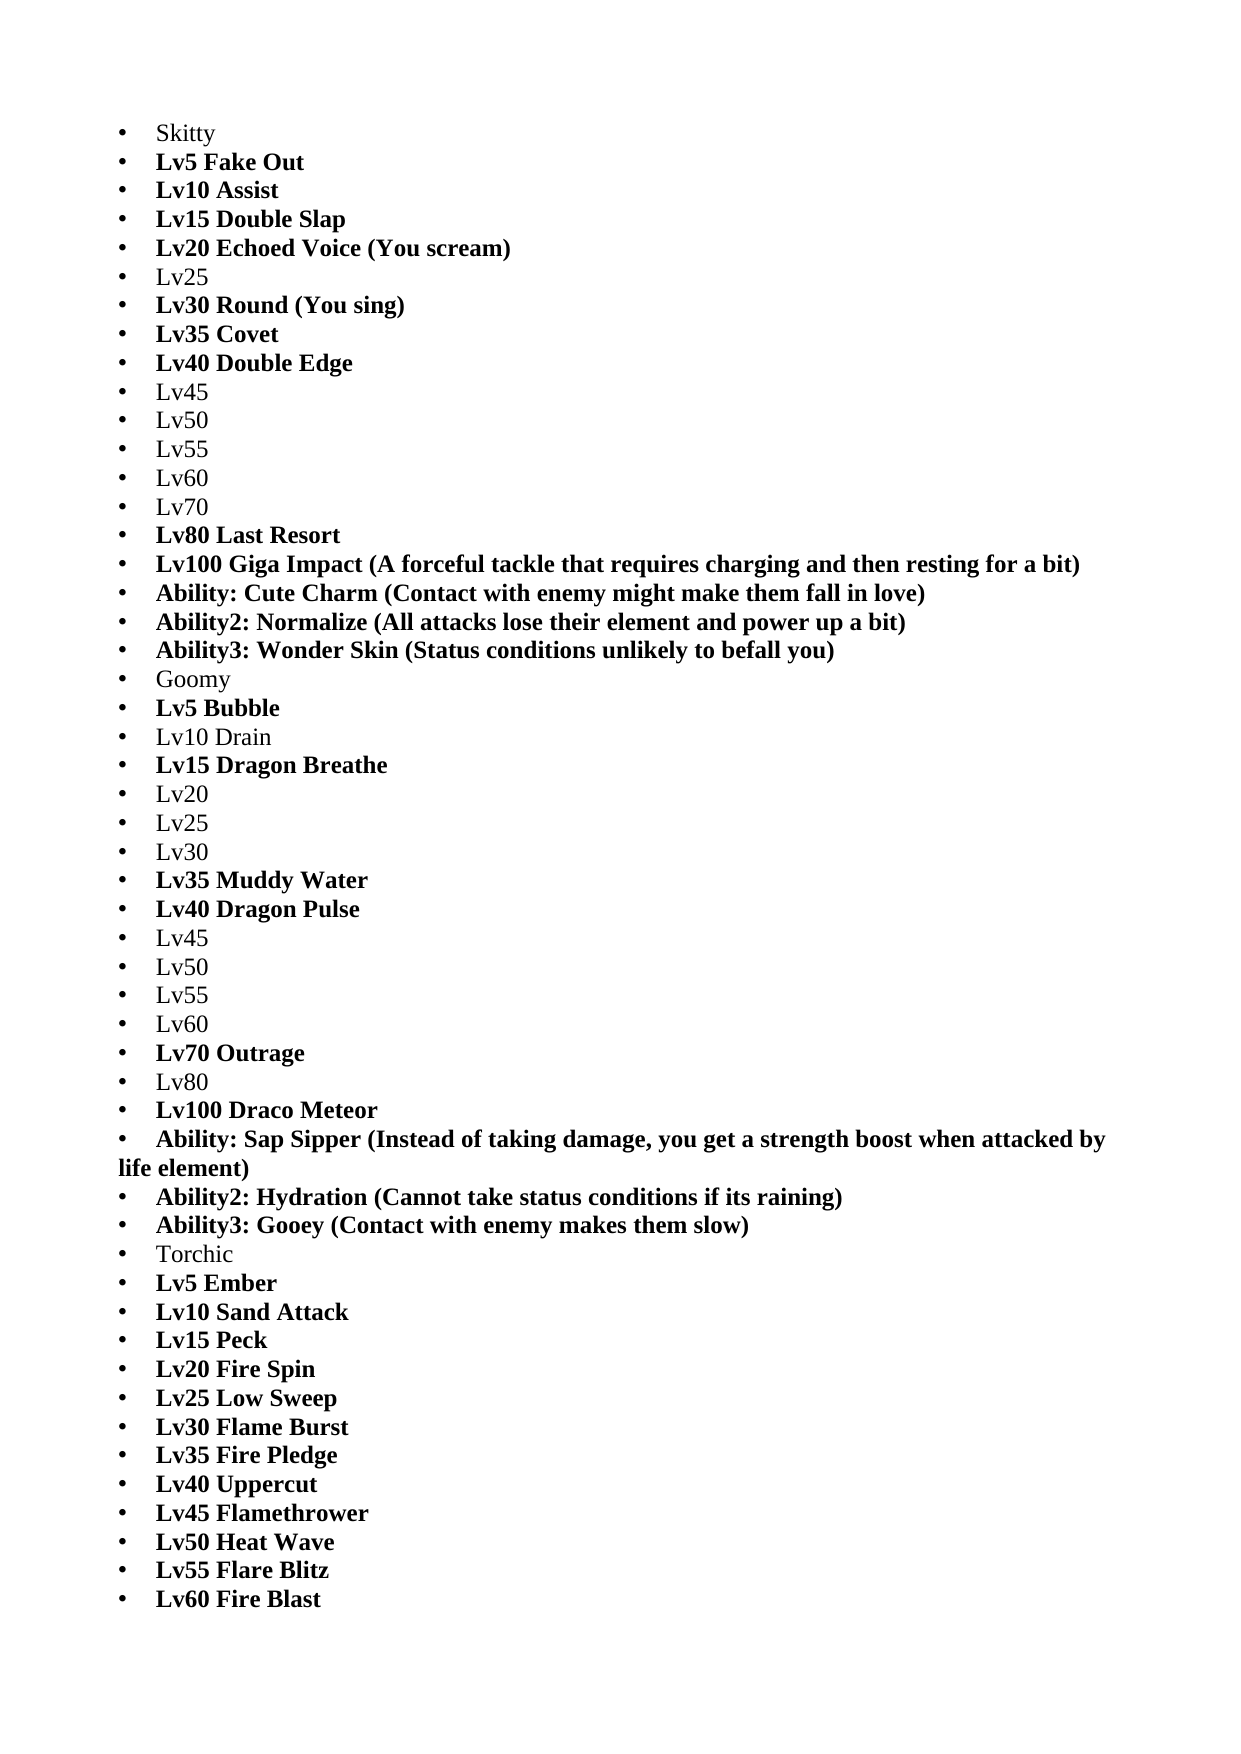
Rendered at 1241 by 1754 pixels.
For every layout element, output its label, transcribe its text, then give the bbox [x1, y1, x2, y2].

list Ability2: Normalize (All attacks lose their element and power up a bit) [81, 607, 1122, 636]
list Lv80 Last Resort [81, 521, 1122, 549]
list Lv25 Low Sweep [81, 1383, 1122, 1412]
list Lv30 Flame Burst [81, 1412, 1122, 1441]
list Lv60 [81, 463, 1122, 492]
list Lv10 Drain [81, 722, 1122, 751]
list Lv5 Fake Out [81, 147, 1122, 176]
list Lv35 Fire Pledge [81, 1441, 1122, 1469]
list Lv30 [81, 837, 1122, 866]
list Lv35 Muddy Water [81, 866, 1122, 894]
list Lv5 Ember [81, 1268, 1122, 1297]
list Ability2: Hydration (Cannot take status conditions if its raining) [81, 1182, 1122, 1211]
list Lv5 Bubble [81, 693, 1122, 722]
list Lv15 Peck [81, 1326, 1122, 1354]
list Ability: Sap Sipper (Instead of taking damage, you get a strength boost when attacked by life element) [81, 1124, 1122, 1182]
list Lv70 Outrage [81, 1038, 1122, 1067]
list Skitty [81, 118, 1122, 147]
list Lv40 Double Edge [81, 348, 1122, 377]
list Ability: Cute Charm (Contact with enemy might make them fall in love) [81, 578, 1122, 607]
list Lv60 Fire Blast [81, 1584, 1122, 1613]
list Lv100 Draco Meteor [81, 1096, 1122, 1124]
list Lv45 Flamethrower [81, 1498, 1122, 1527]
list Lv45 [81, 377, 1122, 406]
list Lv50 [81, 406, 1122, 434]
list Lv45 [81, 923, 1122, 952]
list Lv70 [81, 492, 1122, 521]
list Lv55 [81, 981, 1122, 1009]
list Lv100 Giga Impact (A forceful tackle that requires charging and then resting for a bit) [81, 549, 1122, 578]
list Lv15 Dragon Breathe [81, 751, 1122, 779]
list Lv50 [81, 952, 1122, 981]
list Lv20 [81, 779, 1122, 808]
list Goomy [81, 664, 1122, 693]
list Lv55 [81, 434, 1122, 463]
list Lv60 [81, 1009, 1122, 1038]
list Lv10 Assist [81, 176, 1122, 204]
list Ability3: Gooey (Contact with enemy makes them slow) [81, 1211, 1122, 1239]
list Lv80 [81, 1067, 1122, 1096]
list Lv55 Flare Blitz [81, 1556, 1122, 1584]
list Lv50 Heat Wave [81, 1527, 1122, 1556]
list Lv40 Uppercut [81, 1469, 1122, 1498]
list Lv10 Sand Attack [81, 1297, 1122, 1326]
list Lv40 Dragon Pulse [81, 894, 1122, 923]
list Lv20 Echoed Voice (You scream) [81, 233, 1122, 262]
list Lv20 Fire Spin [81, 1354, 1122, 1383]
list Torchic [81, 1239, 1122, 1268]
list Lv30 Round (You sing) [81, 291, 1122, 319]
list Lv15 Double Slap [81, 204, 1122, 233]
list Ability3: Wonder Skin (Status conditions unlikely to befall you) [81, 636, 1122, 664]
list Lv25 [81, 808, 1122, 837]
list Lv25 [81, 262, 1122, 291]
list Lv35 Covet [81, 319, 1122, 348]
